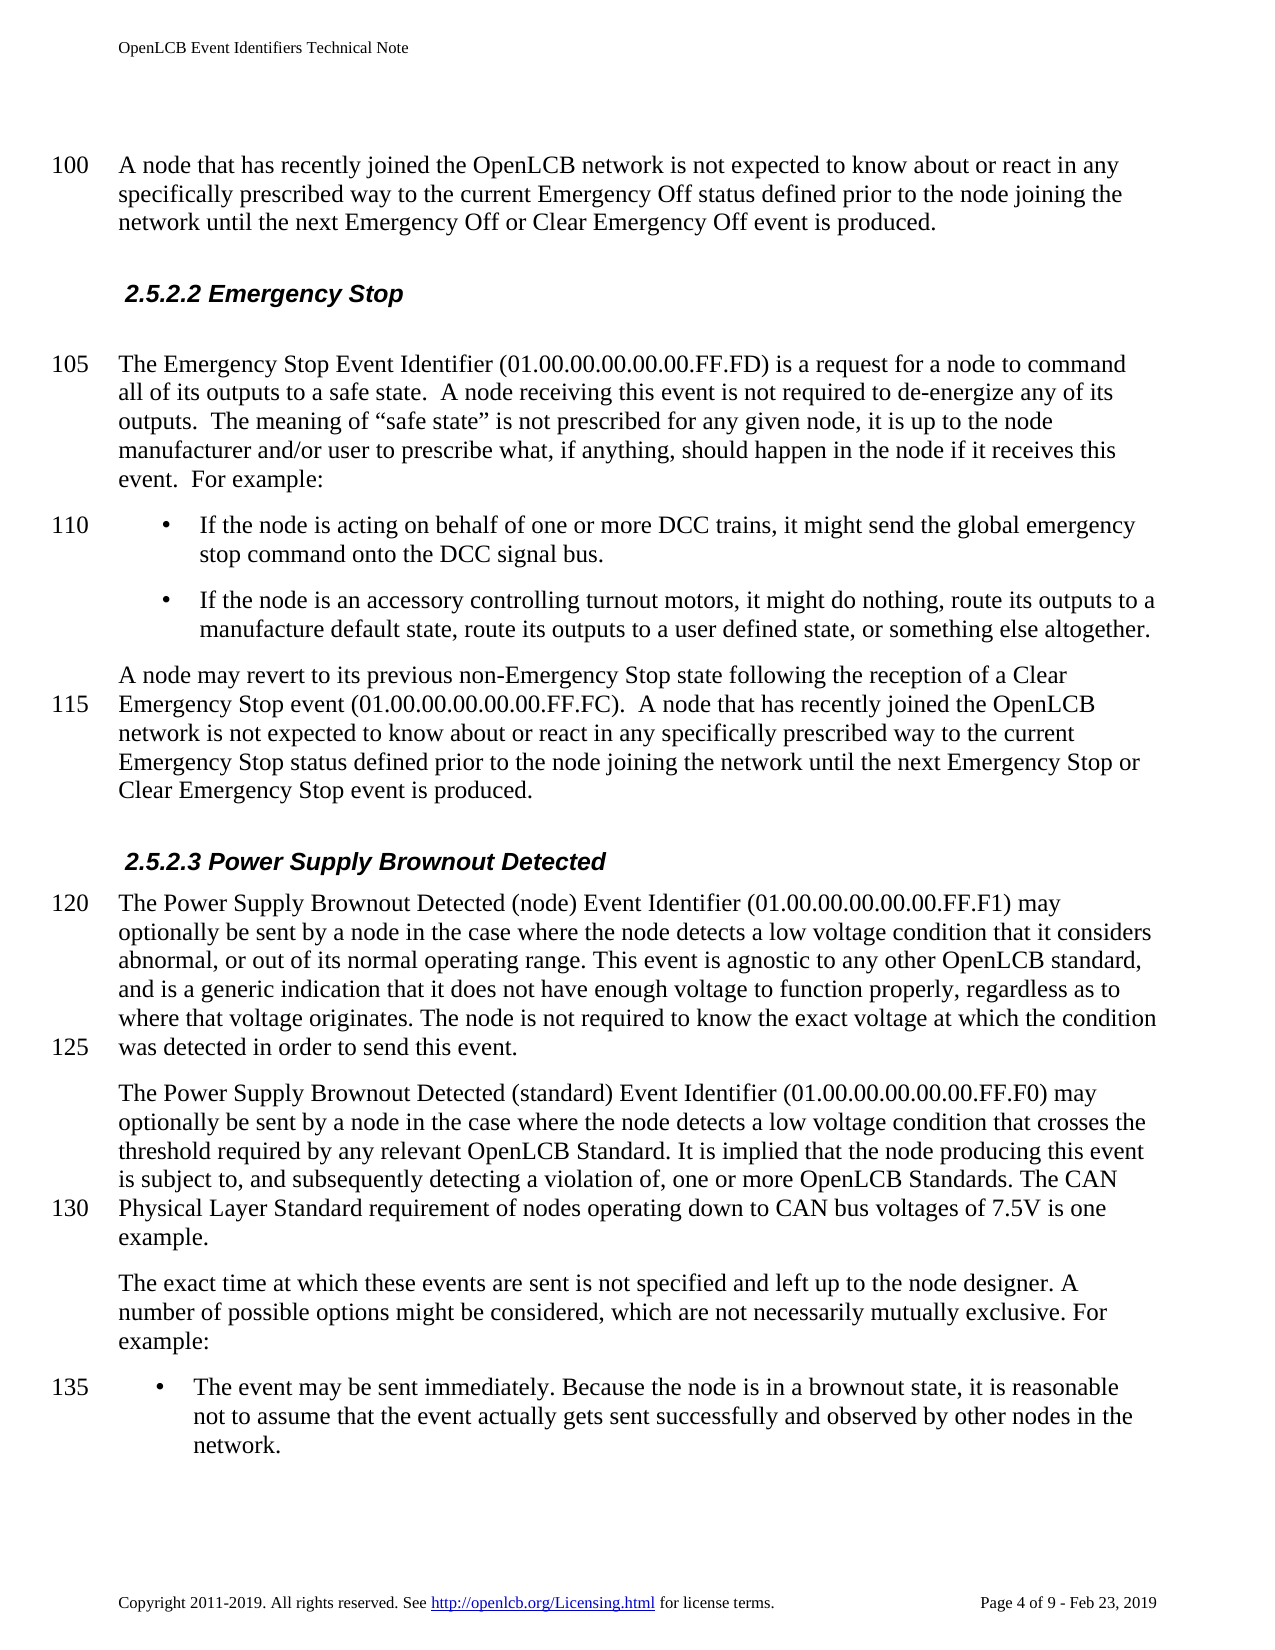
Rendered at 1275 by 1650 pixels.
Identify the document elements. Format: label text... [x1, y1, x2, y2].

text The Emergency Stop Event Identifier (01.00.00.00.00.00.FF.FD) is a request for a node to command all of its outputs to a safe state. A node receiving this event is not required to de-energize any of its outputs. The meaning of “safe state” is not prescribed for any given node, it is up to the node manufacturer and/or user to prescribe what, if anything, should happen in the node if it receives this event. For example: [118, 349, 1157, 492]
text The Power Supply Brownout Detected (node) Event Identifier (01.00.00.00.00.00.FF.F1) may optionally be sent by a node in the case where the node detects a low voltage condition that it considers abnormal, or out of its normal operating range. This event is agnostic to any other OpenLCB standard, and is a generic indication that it does not have enough voltage to function properly, regardless as to where that voltage originates. The node is not required to know the exact voltage at which the condition was detected in order to send this event. [118, 888, 1157, 1061]
list If the node is acting on behalf of one or more DCC trains, it might send the global emergency stop command onto the DCC signal bus. [162, 510, 1157, 568]
text The Power Supply Brownout Detected (standard) Event Identifier (01.00.00.00.00.00.FF.F0) may optionally be sent by a node in the case where the node detects a low voltage condition that crosses the threshold required by any relevant OpenLCB Standard. It is implied that the node producing this event is subject to, and subsequently detecting a violation of, one or more OpenLCB Standards. The CAN Physical Layer Standard requirement of nodes operating down to CAN bus voltages of 7.5V is one example. [118, 1078, 1157, 1251]
list The event may be sent immediately. Because the node is in a brownout state, it is reasonable not to assume that the event actually gets sent successfully and observed by other nodes in the network. [156, 1372, 1157, 1459]
list If the node is an accessory controlling turnout motors, it might do nothing, route its outputs to a manufacture default state, route its outputs to a user defined state, or something else altogether. [162, 585, 1157, 643]
text A node may revert to its previous non-Emergency Stop state following the reception of a Clear Emergency Stop event (01.00.00.00.00.00.FF.FC). A node that has recently joined the OpenLCB network is not expected to know about or react in any specifically prescribed way to the current Emergency Stop status defined prior to the node joining the network until the next Emergency Stop or Clear Emergency Stop event is produced. [118, 661, 1157, 804]
subtitle Emergency Stop [118, 279, 1157, 307]
subtitle Power Supply Brownout Detected [118, 847, 1157, 876]
text A node that has recently joined the OpenLCB network is not expected to know about or react in any specifically prescribed way to the current Emergency Off status defined prior to the node joining the network until the next Emergency Off or Clear Emergency Off event is produced. [118, 150, 1157, 236]
text The exact time at which these events are sent is not specified and left up to the node designer. A number of possible options might be considered, which are not necessarily mutually exclusive. For example: [118, 1268, 1157, 1355]
